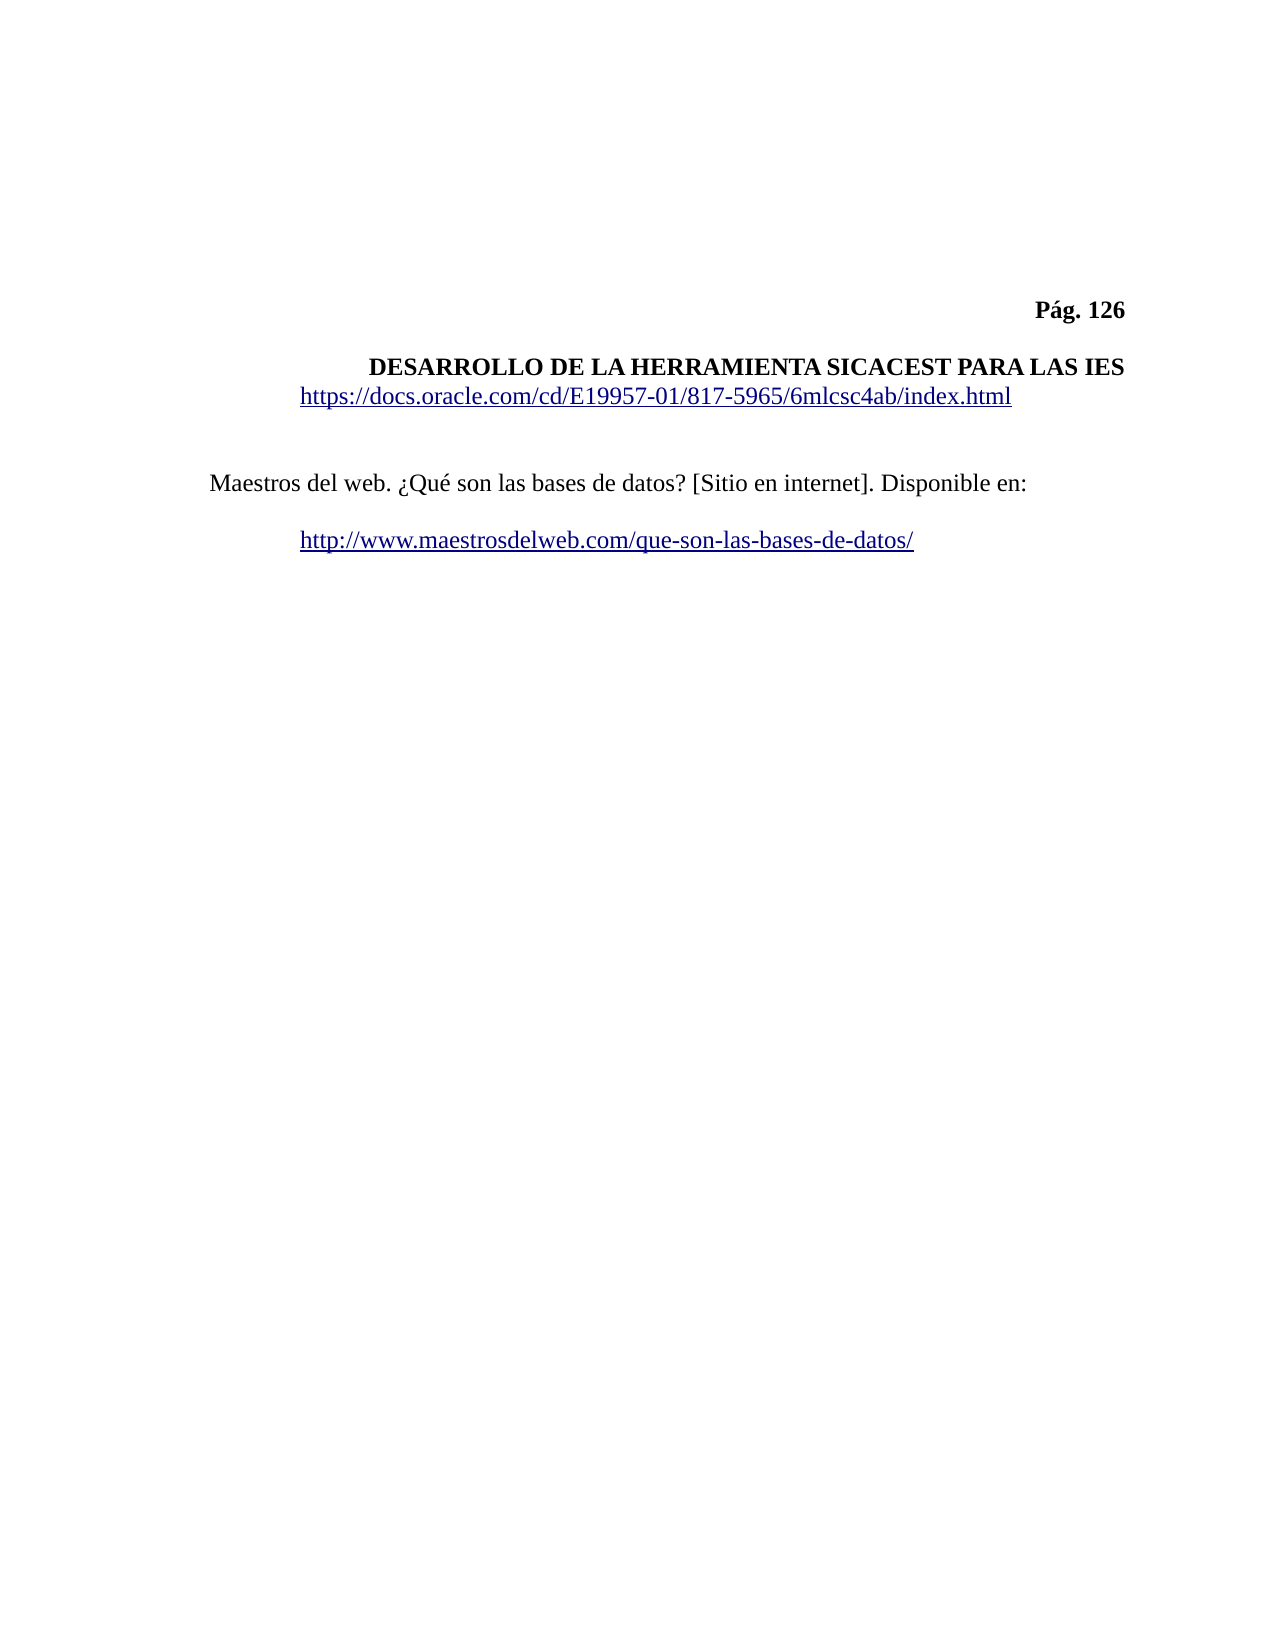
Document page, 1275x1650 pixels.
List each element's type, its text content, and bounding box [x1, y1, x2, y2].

text Maestros del web. ¿Qué son las bases de datos? [Sitio en internet]. Disponible en: http://www.maestrosdelweb.com/que-son-las-bases-de-datos/ [209, 468, 1125, 554]
text https://docs.oracle.com/cd/E19957-01/817-5965/6mlcsc4ab/index.html [209, 381, 1125, 410]
